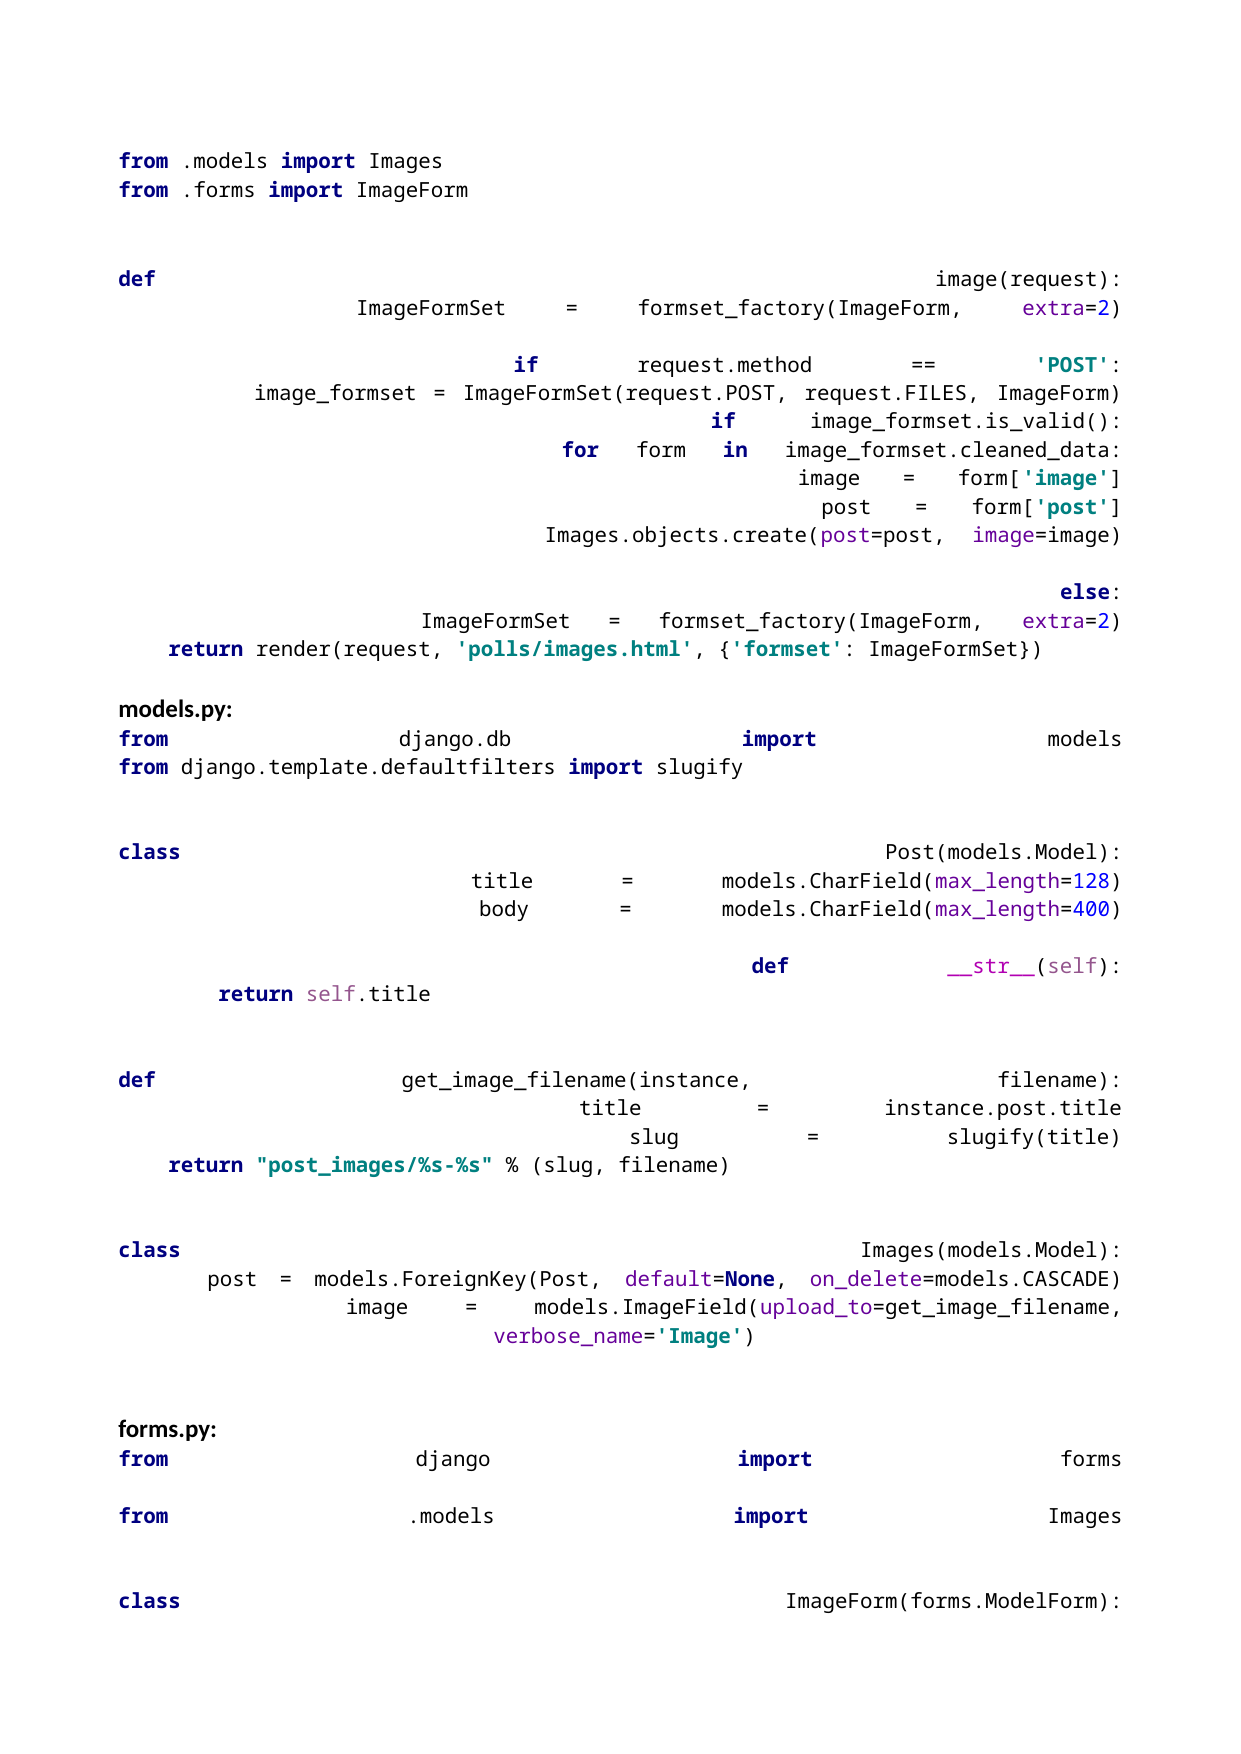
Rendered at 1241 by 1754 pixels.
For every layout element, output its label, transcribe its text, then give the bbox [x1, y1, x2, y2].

text class Images(models.Model): post = models.ForeignKey(Post, default=None, on_delete=models.CASCADE) image = models.ImageField(upload_to=get_image_filename, verbose_name='Image') [118, 1236, 1122, 1349]
text from .forms import ImageForm [118, 175, 1122, 203]
text class Post(models.Model): title = models.CharField(max_length=128) body = models.CharField(max_length=400) def __str__(self): return self.title [118, 837, 1122, 1008]
text def get_image_filename(instance, filename): title = instance.post.title slug = slugify(title) return "post_images/%s-%s" % (slug, filename) [118, 1065, 1122, 1179]
text forms.py: [118, 1413, 1122, 1444]
text def image(request): ImageFormSet = formset_factory(ImageForm, extra=2) if request.method == 'POST': image_formset = ImageFormSet(request.POST, request.FILES, ImageForm) if image_formset.is_valid(): for form in image_formset.cleaned_data: image = form['image'] post = form['post'] Images.objects.create(post=post, image=image) else: ImageFormSet = formset_factory(ImageForm, extra=2) return render(request, 'polls/images.html', {'formset': ImageFormSet}) [118, 264, 1122, 663]
text from .models import Images [118, 147, 1122, 175]
text from django.db import models from django.template.defaultfilters import slugify [118, 724, 1122, 781]
text models.py: [118, 693, 1122, 724]
text from django import forms from .models import Images class ImageForm(forms.ModelForm): [118, 1444, 1122, 1614]
